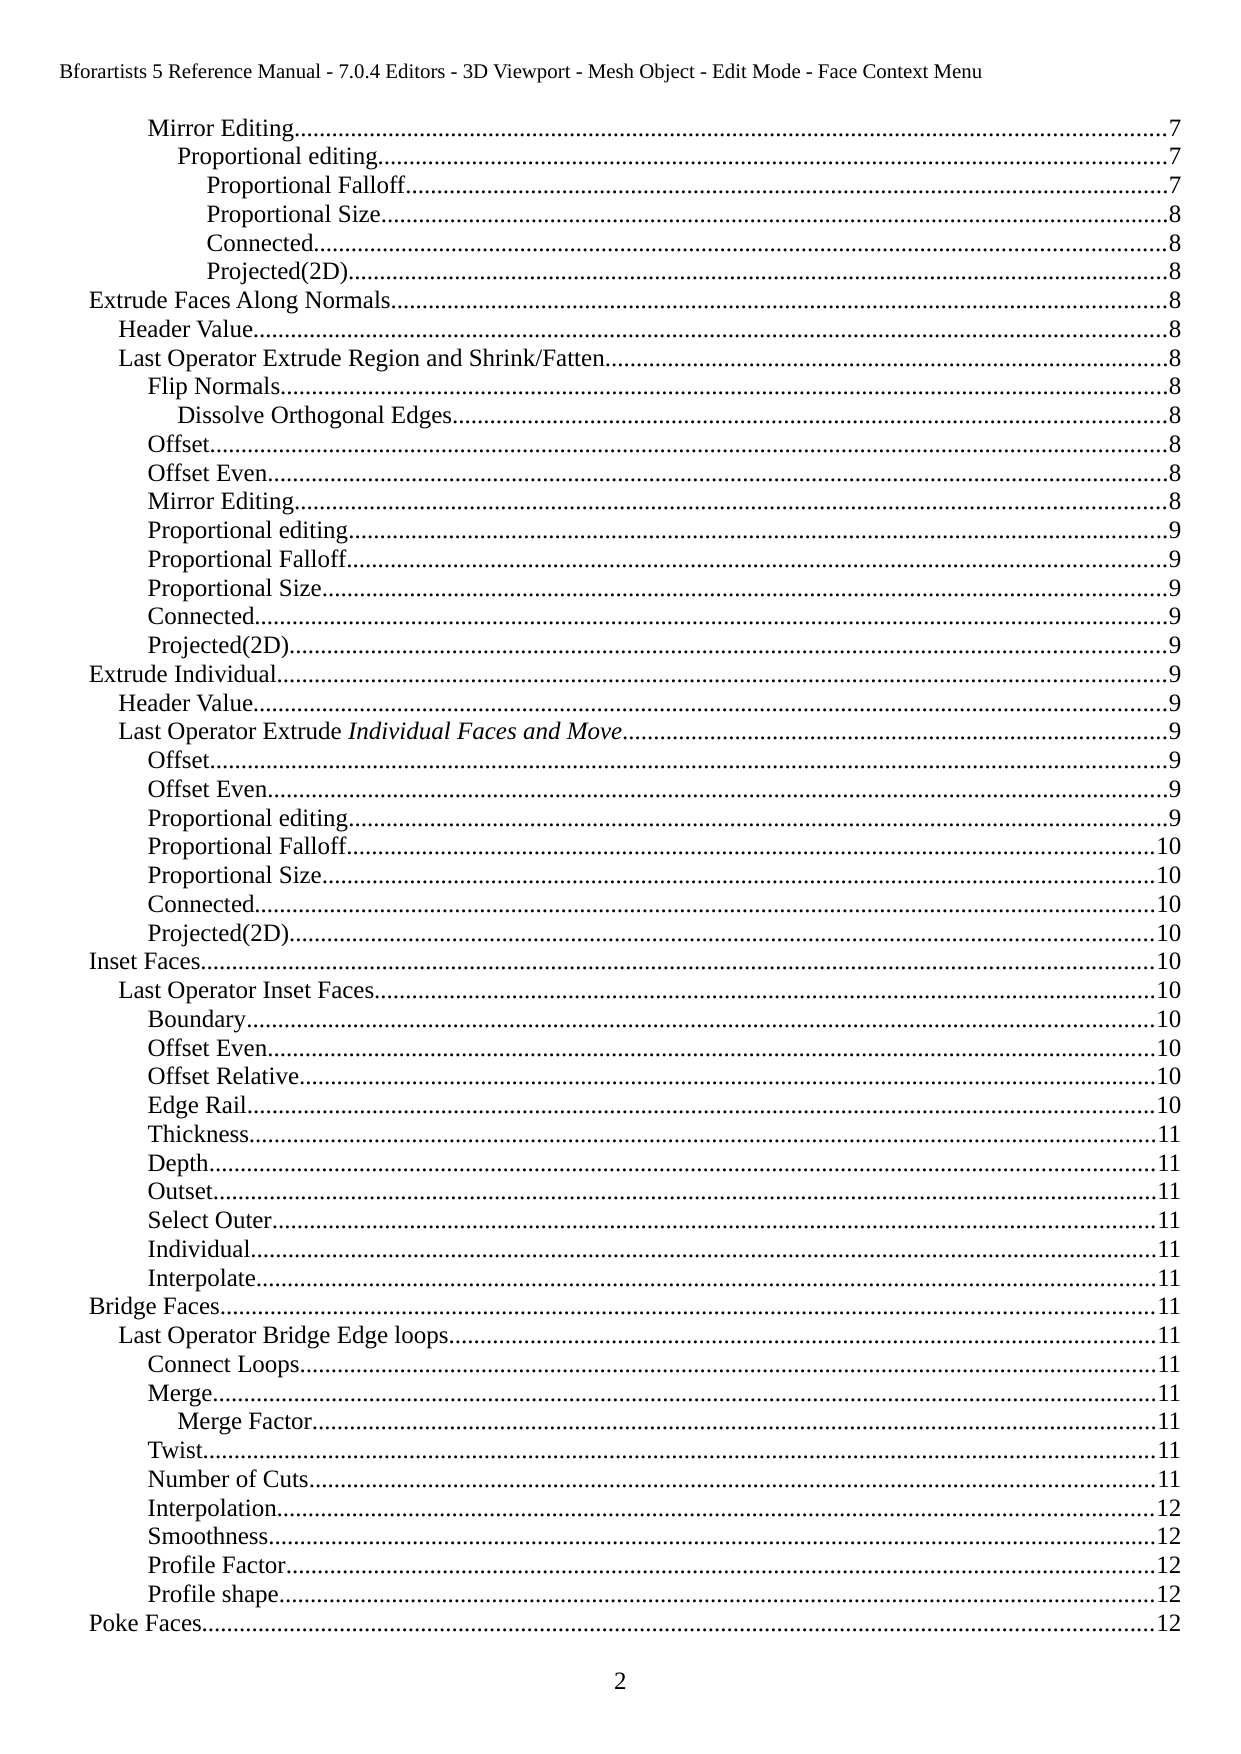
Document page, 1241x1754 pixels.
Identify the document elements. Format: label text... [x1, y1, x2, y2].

text Projected(2D) 9 [147, 630, 1181, 659]
text Profile shape 12 [147, 1579, 1181, 1608]
text Edge Rail 10 [147, 1090, 1181, 1119]
text Connected 10 [147, 889, 1181, 918]
text Mirror Editing 8 [147, 486, 1181, 515]
text Projected(2D) 8 [206, 256, 1181, 285]
text Last Operator Bridge Edge loops 11 [118, 1320, 1181, 1349]
text Proportional editing 7 [177, 141, 1181, 170]
text Outset 11 [147, 1176, 1181, 1205]
text Projected(2D) 10 [147, 918, 1181, 946]
text Offset Relative 10 [147, 1061, 1181, 1090]
text Inset Faces 10 [88, 946, 1181, 975]
text Proportional Size 8 [206, 199, 1181, 228]
text Last Operator Inset Faces 10 [118, 975, 1181, 1004]
text Merge Factor 11 [177, 1406, 1181, 1435]
text Boundary 10 [147, 1004, 1181, 1033]
text Dissolve Orthogonal Edges 8 [177, 400, 1181, 429]
text Proportional editing 9 [147, 803, 1181, 831]
text Last Operator Extrude Region and Shrink/Fatten 8 [118, 343, 1181, 371]
text Offset 9 [147, 745, 1181, 774]
text Individual 11 [147, 1234, 1181, 1263]
text Connected 8 [206, 228, 1181, 256]
text Merge 11 [147, 1378, 1181, 1406]
text Offset Even 8 [147, 458, 1181, 486]
text Profile Factor 12 [147, 1550, 1181, 1579]
text Interpolation 12 [147, 1493, 1181, 1521]
text Connected 9 [147, 601, 1181, 630]
text Number of Cuts 11 [147, 1464, 1181, 1493]
text Last Operator Extrude Individual Faces and Move 9 [118, 716, 1181, 745]
text Header Value 9 [118, 688, 1181, 716]
text Flip Normals 8 [147, 371, 1181, 400]
text Connect Loops 11 [147, 1349, 1181, 1378]
text Twist 11 [147, 1435, 1181, 1464]
text Proportional Falloff 10 [147, 831, 1181, 860]
text Proportional Falloff 9 [147, 544, 1181, 573]
text Offset Even 9 [147, 774, 1181, 803]
text Header Value 8 [118, 314, 1181, 343]
text Thickness 11 [147, 1119, 1181, 1148]
text Extrude Individual 9 [88, 659, 1181, 688]
text Interpolate 11 [147, 1263, 1181, 1291]
text Offset Even 10 [147, 1033, 1181, 1061]
text Proportional editing 9 [147, 515, 1181, 544]
text Proportional Size 10 [147, 860, 1181, 889]
text Proportional Falloff 7 [206, 170, 1181, 199]
text Poke Faces 12 [88, 1608, 1181, 1636]
text Select Outer 11 [147, 1205, 1181, 1234]
text Offset 8 [147, 429, 1181, 458]
text Extrude Faces Along Normals 8 [88, 285, 1181, 314]
text Depth 11 [147, 1148, 1181, 1176]
text Bridge Faces 11 [88, 1291, 1181, 1320]
text Proportional Size 9 [147, 573, 1181, 601]
text Mirror Editing 7 [147, 113, 1181, 141]
text Smoothness 12 [147, 1521, 1181, 1550]
